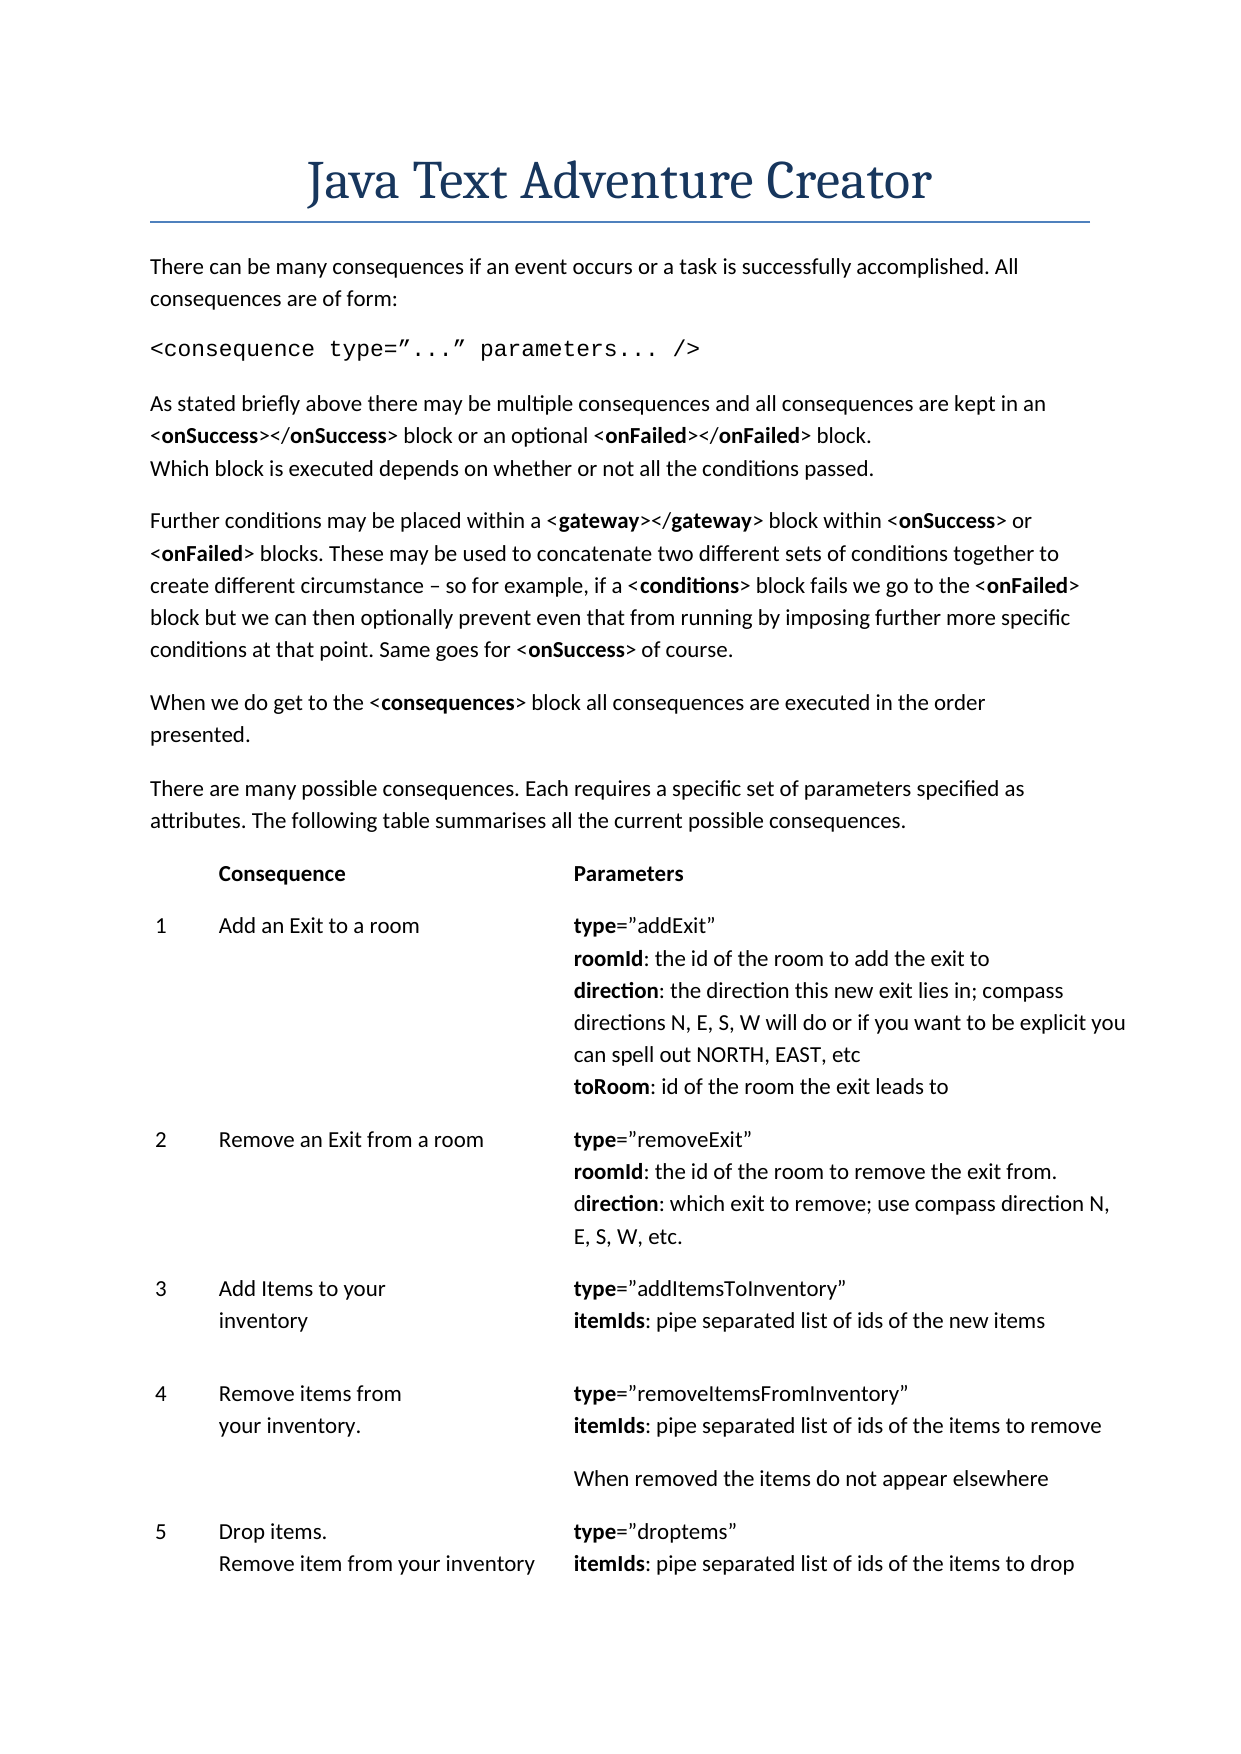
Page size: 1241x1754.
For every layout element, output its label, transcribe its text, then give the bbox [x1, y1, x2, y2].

table_cell type=”droptems” itemIds: pipe separated list of ids of the items to drop [574, 1517, 1128, 1602]
table_cell 1 [155, 912, 219, 1125]
table_cell Add Items to your inventory [219, 1275, 573, 1379]
table_header Parameters [574, 859, 1128, 912]
table_cell type=”addExit” roomId: the id of the room to add the exit to direction: the direction this new exit lies in; compass directions N, E, S, W will do or if you want to be explicit you can spell out NORTH, EAST, etc toRoom: id of the room the exit leads to [574, 912, 1128, 1125]
text Further conditions may be placed within a <gateway></gateway> block within <onSuccess> or <onFailed> blocks. These may be used to concatenate two different sets of conditions together to create different circumstance – so for example, if a <conditions> block fails we go to the <onFailed> block but we can then optionally prevent even that from running by imposing further more specific conditions at that point. Same goes for <onSuccess> of course. [150, 507, 1090, 663]
table_header [155, 859, 219, 912]
table_cell Drop items. Remove item from your inventory [219, 1517, 573, 1602]
text <consequence type=”...” parameters... /> [150, 337, 1090, 363]
text There are many possible consequences. Each requires a specific set of parameters specified as attributes. The following table summarises all the current possible consequences. [150, 774, 1090, 834]
table_cell type=”removeItemsFromInventory” itemIds: pipe separated list of ids of the items to remove When removed the items do not appear elsewhere [574, 1379, 1128, 1517]
text When we do get to the <consequences> block all consequences are executed in the order presented. [150, 688, 1090, 749]
table_cell 4 [155, 1379, 219, 1517]
table_cell 2 [155, 1125, 219, 1274]
table_header Consequence [219, 859, 573, 912]
table_cell type=”removeExit” roomId: the id of the room to remove the exit from. direction: which exit to remove; use compass direction N, E, S, W, etc. [574, 1125, 1128, 1274]
table_cell 5 [155, 1517, 219, 1602]
text As stated briefly above there may be multiple consequences and all consequences are kept in an <onSuccess></onSuccess> block or an optional <onFailed></onFailed> block. Which block is executed depends on whether or not all the conditions passed. [150, 389, 1090, 482]
table_cell 3 [155, 1275, 219, 1379]
table_cell Remove items from your inventory. [219, 1379, 573, 1517]
table_cell type=”addItemsToInventory” itemIds: pipe separated list of ids of the new items [574, 1275, 1128, 1379]
text There can be many consequences if an event occurs or a task is successfully accomplished. All consequences are of form: [150, 252, 1090, 312]
table_cell Add an Exit to a room [219, 912, 573, 1125]
table_cell Remove an Exit from a room [219, 1125, 573, 1274]
